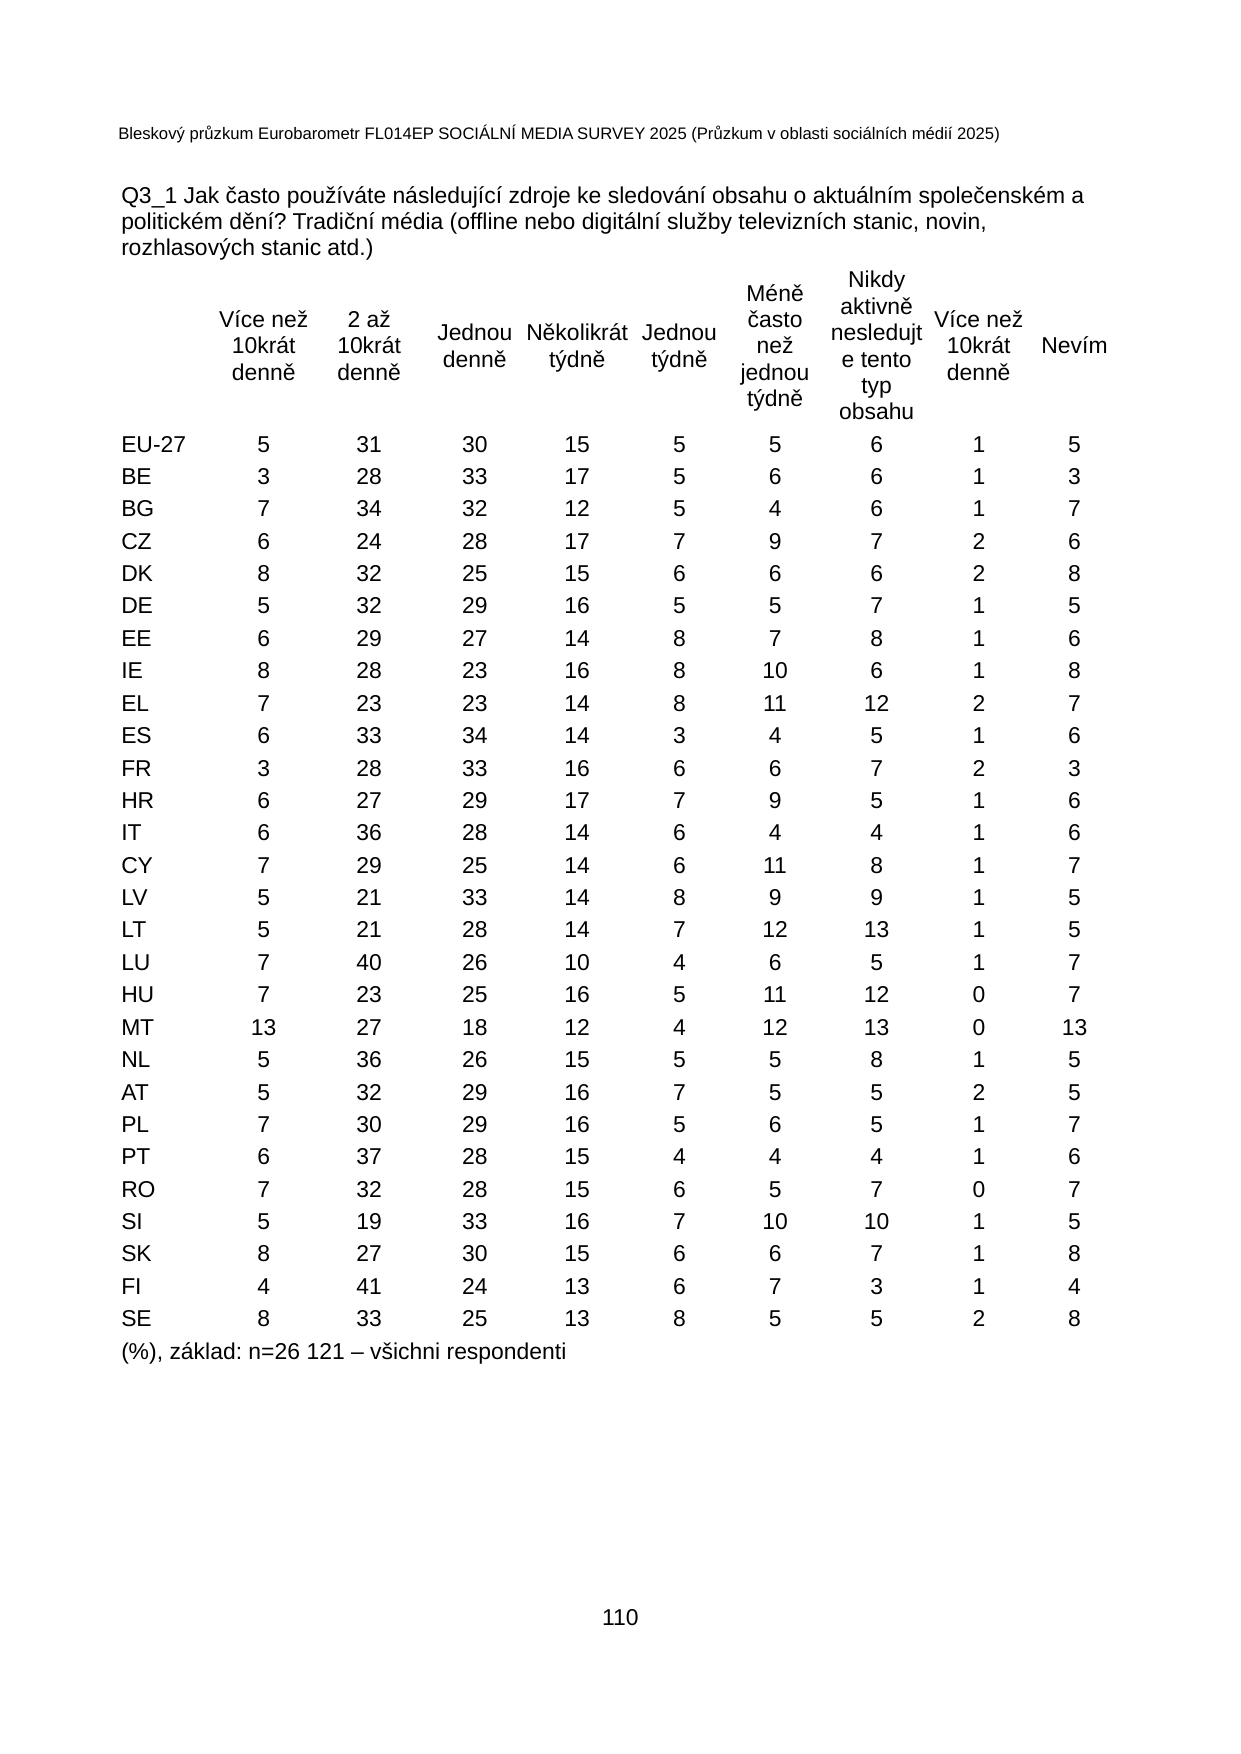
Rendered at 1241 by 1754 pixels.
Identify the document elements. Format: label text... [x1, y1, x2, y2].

table_cell 8 [631, 1302, 727, 1334]
table_cell 5 [727, 1075, 822, 1108]
table_cell 7 [215, 978, 311, 1011]
table_cell 5 [823, 719, 931, 751]
table_cell DE [118, 590, 215, 622]
table_cell 1 [931, 1108, 1026, 1140]
table_cell 1 [931, 654, 1026, 687]
table_cell 16 [523, 590, 631, 622]
table_cell 30 [427, 428, 522, 460]
table_cell 7 [215, 1173, 311, 1205]
table_cell 10 [727, 1205, 822, 1237]
table_cell 11 [727, 687, 822, 719]
table_cell 10 [823, 1205, 931, 1237]
table_cell 5 [727, 1302, 822, 1334]
table_cell 15 [523, 1173, 631, 1205]
table_cell 12 [823, 978, 931, 1011]
table_cell 5 [727, 1173, 822, 1205]
table_cell 1 [931, 590, 1026, 622]
table_cell 7 [823, 525, 931, 557]
table_cell 5 [215, 1205, 311, 1237]
table_cell HR [118, 784, 215, 816]
table_cell 3 [631, 719, 727, 751]
table_cell 26 [427, 946, 522, 978]
table_cell 29 [311, 849, 427, 881]
table_cell 7 [823, 1173, 931, 1205]
table_cell 6 [823, 460, 931, 492]
table_cell 1 [931, 1238, 1026, 1270]
table_cell 37 [311, 1140, 427, 1173]
table_cell 1 [931, 881, 1026, 913]
table_cell 29 [427, 784, 522, 816]
table_cell ES [118, 719, 215, 751]
table_cell 6 [1026, 622, 1122, 654]
table_cell 33 [311, 719, 427, 751]
table_cell 12 [727, 1011, 822, 1043]
table_cell 34 [311, 492, 427, 525]
table_cell 32 [311, 557, 427, 589]
table_cell 25 [427, 1302, 522, 1334]
table_cell 5 [215, 914, 311, 946]
table_cell 6 [1026, 719, 1122, 751]
table_cell 19 [311, 1205, 427, 1237]
table_cell 17 [523, 525, 631, 557]
table_cell LU [118, 946, 215, 978]
table_cell 9 [727, 881, 822, 913]
table_cell 6 [1026, 784, 1122, 816]
table_cell 6 [727, 1238, 822, 1270]
table_cell 12 [523, 492, 631, 525]
table_cell AT [118, 1075, 215, 1108]
table_cell 9 [727, 784, 822, 816]
table_cell 9 [823, 881, 931, 913]
table_cell IE [118, 654, 215, 687]
table_cell 6 [215, 1140, 311, 1173]
table_cell 13 [823, 1011, 931, 1043]
table_cell 5 [215, 1075, 311, 1108]
table_cell 28 [427, 1173, 522, 1205]
table_cell 16 [523, 1075, 631, 1108]
table_cell 7 [823, 590, 931, 622]
table_cell 29 [311, 622, 427, 654]
table_cell 8 [823, 849, 931, 881]
table_cell 23 [427, 687, 522, 719]
table_cell 15 [523, 428, 631, 460]
table_cell 6 [1026, 1140, 1122, 1173]
table_cell 0 [931, 1173, 1026, 1205]
table_cell 7 [727, 1270, 822, 1302]
table_cell 7 [631, 1205, 727, 1237]
table_cell SI [118, 1205, 215, 1237]
table_cell 14 [523, 816, 631, 849]
table_cell 3 [1026, 460, 1122, 492]
table_cell 5 [631, 428, 727, 460]
table_cell 5 [215, 590, 311, 622]
table_cell 6 [1026, 816, 1122, 849]
table_cell 0 [931, 1011, 1026, 1043]
table_cell 6 [727, 946, 822, 978]
table_cell 32 [427, 492, 522, 525]
table_cell BG [118, 492, 215, 525]
table_cell 24 [311, 525, 427, 557]
table_cell 8 [823, 622, 931, 654]
table_cell 6 [215, 525, 311, 557]
table_cell 18 [427, 1011, 522, 1043]
table_cell 16 [523, 751, 631, 784]
table_cell 8 [823, 1043, 931, 1075]
table_cell 15 [523, 557, 631, 589]
table_cell 5 [1026, 1205, 1122, 1237]
table_cell 5 [631, 492, 727, 525]
table_cell 2 [931, 557, 1026, 589]
table_cell 1 [931, 428, 1026, 460]
table_cell 6 [631, 751, 727, 784]
table_cell (%), základ: n=26 121 – všichni respondenti [118, 1335, 1122, 1367]
table_cell 40 [311, 946, 427, 978]
table_cell 5 [823, 1075, 931, 1108]
table_cell 16 [523, 1108, 631, 1140]
table_cell 2 až 10krát denně [311, 264, 427, 427]
table_cell MT [118, 1011, 215, 1043]
table_cell 16 [523, 978, 631, 1011]
table_cell 7 [631, 1075, 727, 1108]
table_cell 29 [427, 1075, 522, 1108]
table_cell 5 [727, 1043, 822, 1075]
table_cell 5 [631, 590, 727, 622]
table_cell 27 [311, 1238, 427, 1270]
table_cell 6 [631, 816, 727, 849]
table_cell 12 [727, 914, 822, 946]
table_cell Více než 10krát denně [931, 264, 1026, 427]
table_cell Nikdy aktivně nesledujte tento typ obsahu [823, 264, 931, 427]
table_cell 25 [427, 557, 522, 589]
table_cell 4 [823, 816, 931, 849]
table_cell RO [118, 1173, 215, 1205]
table_cell 8 [1026, 1302, 1122, 1334]
table_cell 5 [727, 590, 822, 622]
table_cell 2 [931, 687, 1026, 719]
table_cell 7 [215, 849, 311, 881]
table_cell 33 [427, 460, 522, 492]
table_cell 17 [523, 460, 631, 492]
table_cell 28 [311, 460, 427, 492]
table_cell 5 [1026, 590, 1122, 622]
table_cell 8 [1026, 557, 1122, 589]
table_cell 1 [931, 1140, 1026, 1173]
table_cell 6 [215, 784, 311, 816]
table_cell 10 [727, 654, 822, 687]
table_cell 12 [523, 1011, 631, 1043]
table_cell 1 [931, 914, 1026, 946]
table_cell 7 [631, 525, 727, 557]
table_cell 1 [931, 622, 1026, 654]
table_cell 1 [931, 719, 1026, 751]
table_cell 5 [727, 428, 822, 460]
table_cell 5 [823, 1302, 931, 1334]
table_cell 6 [215, 719, 311, 751]
table_cell 1 [931, 1205, 1026, 1237]
table_cell 6 [823, 654, 931, 687]
table_cell PT [118, 1140, 215, 1173]
table_cell 5 [215, 1043, 311, 1075]
table_cell 28 [427, 1140, 522, 1173]
table_cell 4 [727, 816, 822, 849]
table_cell 16 [523, 654, 631, 687]
table_cell 7 [1026, 1108, 1122, 1140]
table_cell CZ [118, 525, 215, 557]
table_cell 13 [523, 1270, 631, 1302]
table_cell Více než 10krát denně [215, 264, 311, 427]
table_cell 4 [631, 1140, 727, 1173]
table_cell EU-27 [118, 428, 215, 460]
table_cell 8 [1026, 654, 1122, 687]
table_cell 11 [727, 978, 822, 1011]
table_cell 14 [523, 687, 631, 719]
table_cell 3 [1026, 751, 1122, 784]
table_cell 7 [823, 751, 931, 784]
table_cell 8 [215, 1238, 311, 1270]
table_cell 28 [427, 914, 522, 946]
table_cell 28 [311, 751, 427, 784]
table_cell 2 [931, 525, 1026, 557]
table_cell BE [118, 460, 215, 492]
table_cell 27 [311, 1011, 427, 1043]
table_cell 5 [1026, 1075, 1122, 1108]
table_cell 0 [931, 978, 1026, 1011]
table_cell 7 [1026, 849, 1122, 881]
table_cell 2 [931, 751, 1026, 784]
table_cell 8 [215, 654, 311, 687]
table_cell 12 [823, 687, 931, 719]
table_cell 29 [427, 590, 522, 622]
table_cell 24 [427, 1270, 522, 1302]
table_cell Několikrát týdně [523, 264, 631, 427]
table_cell 6 [727, 751, 822, 784]
table_cell 5 [215, 428, 311, 460]
table_cell 30 [427, 1238, 522, 1270]
table_cell 14 [523, 881, 631, 913]
table_cell 7 [1026, 978, 1122, 1011]
table_cell 41 [311, 1270, 427, 1302]
table_cell 7 [215, 946, 311, 978]
table_cell 8 [215, 557, 311, 589]
table_cell 23 [311, 978, 427, 1011]
table_cell 7 [215, 1108, 311, 1140]
table_cell 25 [427, 849, 522, 881]
table_cell 14 [523, 849, 631, 881]
table_cell 31 [311, 428, 427, 460]
table_cell 36 [311, 816, 427, 849]
table_cell 14 [523, 719, 631, 751]
table_cell Méně často než jednou týdně [727, 264, 822, 427]
table_cell 4 [823, 1140, 931, 1173]
table_cell 16 [523, 1205, 631, 1237]
table_cell 7 [823, 1238, 931, 1270]
table_cell 6 [727, 1108, 822, 1140]
table_cell 1 [931, 816, 1026, 849]
table_cell 3 [215, 460, 311, 492]
table_cell 6 [631, 1173, 727, 1205]
table_cell 13 [823, 914, 931, 946]
table_cell EL [118, 687, 215, 719]
table_cell EE [118, 622, 215, 654]
table_cell 27 [311, 784, 427, 816]
table_cell 6 [823, 557, 931, 589]
table_cell 4 [727, 1140, 822, 1173]
table_cell 1 [931, 1270, 1026, 1302]
table_cell 6 [727, 460, 822, 492]
table_cell 6 [215, 816, 311, 849]
table_cell CY [118, 849, 215, 881]
table_cell 7 [1026, 1173, 1122, 1205]
table_cell SE [118, 1302, 215, 1334]
table_cell 17 [523, 784, 631, 816]
table_cell Jednou denně [427, 264, 522, 427]
table_cell 6 [631, 1270, 727, 1302]
table_cell 9 [727, 525, 822, 557]
table_cell 4 [215, 1270, 311, 1302]
table_cell 2 [931, 1075, 1026, 1108]
table_cell 8 [1026, 1238, 1122, 1270]
table_cell 6 [823, 428, 931, 460]
table_cell 4 [727, 719, 822, 751]
table_cell 21 [311, 914, 427, 946]
table_cell 5 [631, 1108, 727, 1140]
table_cell 1 [931, 784, 1026, 816]
table_cell HU [118, 978, 215, 1011]
table_cell 23 [427, 654, 522, 687]
table_cell 33 [427, 1205, 522, 1237]
table_cell 26 [427, 1043, 522, 1075]
table_cell 4 [1026, 1270, 1122, 1302]
table_cell 5 [823, 946, 931, 978]
table_cell 7 [215, 687, 311, 719]
table_cell 5 [631, 1043, 727, 1075]
table_cell 1 [931, 946, 1026, 978]
table_cell 3 [215, 751, 311, 784]
table_cell Jednou týdně [631, 264, 727, 427]
table_cell 2 [931, 1302, 1026, 1334]
table_cell FR [118, 751, 215, 784]
table_cell 15 [523, 1238, 631, 1270]
table_cell 5 [631, 460, 727, 492]
table_cell DK [118, 557, 215, 589]
table_cell LT [118, 914, 215, 946]
table_cell 10 [523, 946, 631, 978]
table_cell 36 [311, 1043, 427, 1075]
table_cell 15 [523, 1140, 631, 1173]
table_cell 34 [427, 719, 522, 751]
table_cell 7 [215, 492, 311, 525]
table_cell NL [118, 1043, 215, 1075]
table_cell 28 [427, 525, 522, 557]
table_cell 7 [1026, 492, 1122, 525]
table_cell 5 [1026, 1043, 1122, 1075]
table_cell 33 [427, 751, 522, 784]
table_cell 4 [631, 946, 727, 978]
table_cell 27 [427, 622, 522, 654]
table_cell 33 [427, 881, 522, 913]
table_cell 32 [311, 1075, 427, 1108]
table_cell 7 [631, 784, 727, 816]
table_cell 30 [311, 1108, 427, 1140]
table_cell 13 [1026, 1011, 1122, 1043]
table_cell 8 [631, 687, 727, 719]
table_cell 7 [1026, 687, 1122, 719]
table_cell 1 [931, 492, 1026, 525]
table_cell 6 [631, 849, 727, 881]
table_header Q3_1 Jak často používáte následující zdroje ke sledování obsahu o aktuálním společenském a politickém dění? Tradiční média (offline nebo digitální služby televizních stanic, novin, rozhlasových stanic atd.) [118, 179, 1122, 263]
table_cell 13 [523, 1302, 631, 1334]
table_cell 5 [823, 784, 931, 816]
table_cell 5 [1026, 428, 1122, 460]
table_cell 8 [631, 622, 727, 654]
table_cell 33 [311, 1302, 427, 1334]
table_cell 3 [823, 1270, 931, 1302]
table_cell 4 [727, 492, 822, 525]
table_cell 5 [823, 1108, 931, 1140]
table_cell 8 [215, 1302, 311, 1334]
table_cell 13 [215, 1011, 311, 1043]
table_cell 7 [727, 622, 822, 654]
table_cell [118, 264, 215, 427]
table_cell FI [118, 1270, 215, 1302]
table_cell 1 [931, 460, 1026, 492]
table_cell 7 [1026, 946, 1122, 978]
table_cell 8 [631, 654, 727, 687]
table_cell 4 [631, 1011, 727, 1043]
table_cell 32 [311, 1173, 427, 1205]
table_cell 6 [631, 1238, 727, 1270]
table_cell 23 [311, 687, 427, 719]
table_cell PL [118, 1108, 215, 1140]
table_cell 6 [631, 557, 727, 589]
table_cell 5 [1026, 881, 1122, 913]
table_cell 14 [523, 914, 631, 946]
table_cell 8 [631, 881, 727, 913]
table_cell IT [118, 816, 215, 849]
table_cell 25 [427, 978, 522, 1011]
table_cell 6 [727, 557, 822, 589]
table_cell 6 [823, 492, 931, 525]
table_cell 6 [1026, 525, 1122, 557]
table_cell 6 [215, 622, 311, 654]
table_cell SK [118, 1238, 215, 1270]
table_cell 1 [931, 849, 1026, 881]
table_cell 7 [631, 914, 727, 946]
table_cell 28 [311, 654, 427, 687]
table_cell LV [118, 881, 215, 913]
table_cell 29 [427, 1108, 522, 1140]
table_cell 32 [311, 590, 427, 622]
table_cell 14 [523, 622, 631, 654]
table_cell 5 [1026, 914, 1122, 946]
table_cell 21 [311, 881, 427, 913]
table_cell 28 [427, 816, 522, 849]
table_cell 5 [631, 978, 727, 1011]
table_cell Nevím [1026, 264, 1122, 427]
table_cell 1 [931, 1043, 1026, 1075]
table_cell 15 [523, 1043, 631, 1075]
table_cell 11 [727, 849, 822, 881]
table_cell 5 [215, 881, 311, 913]
